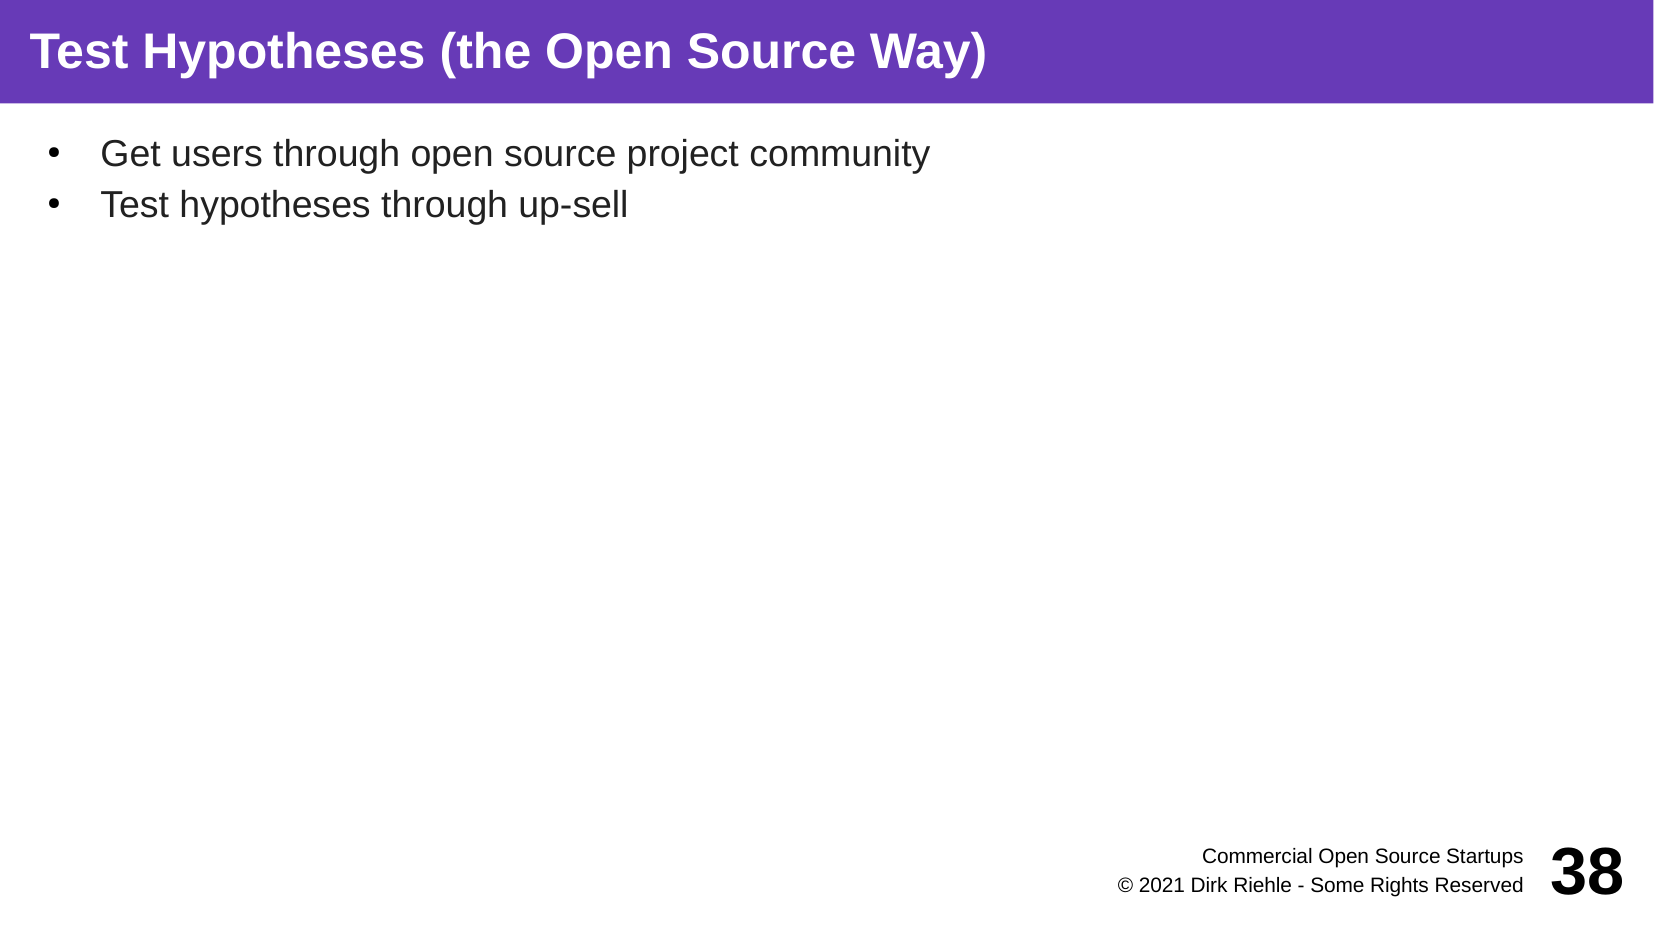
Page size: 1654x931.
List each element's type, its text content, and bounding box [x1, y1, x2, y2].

list Get users through open source project community Test hypotheses through up-sell [29, 132, 1625, 813]
title Test Hypotheses (the Open Source Way) [0, 0, 1654, 104]
